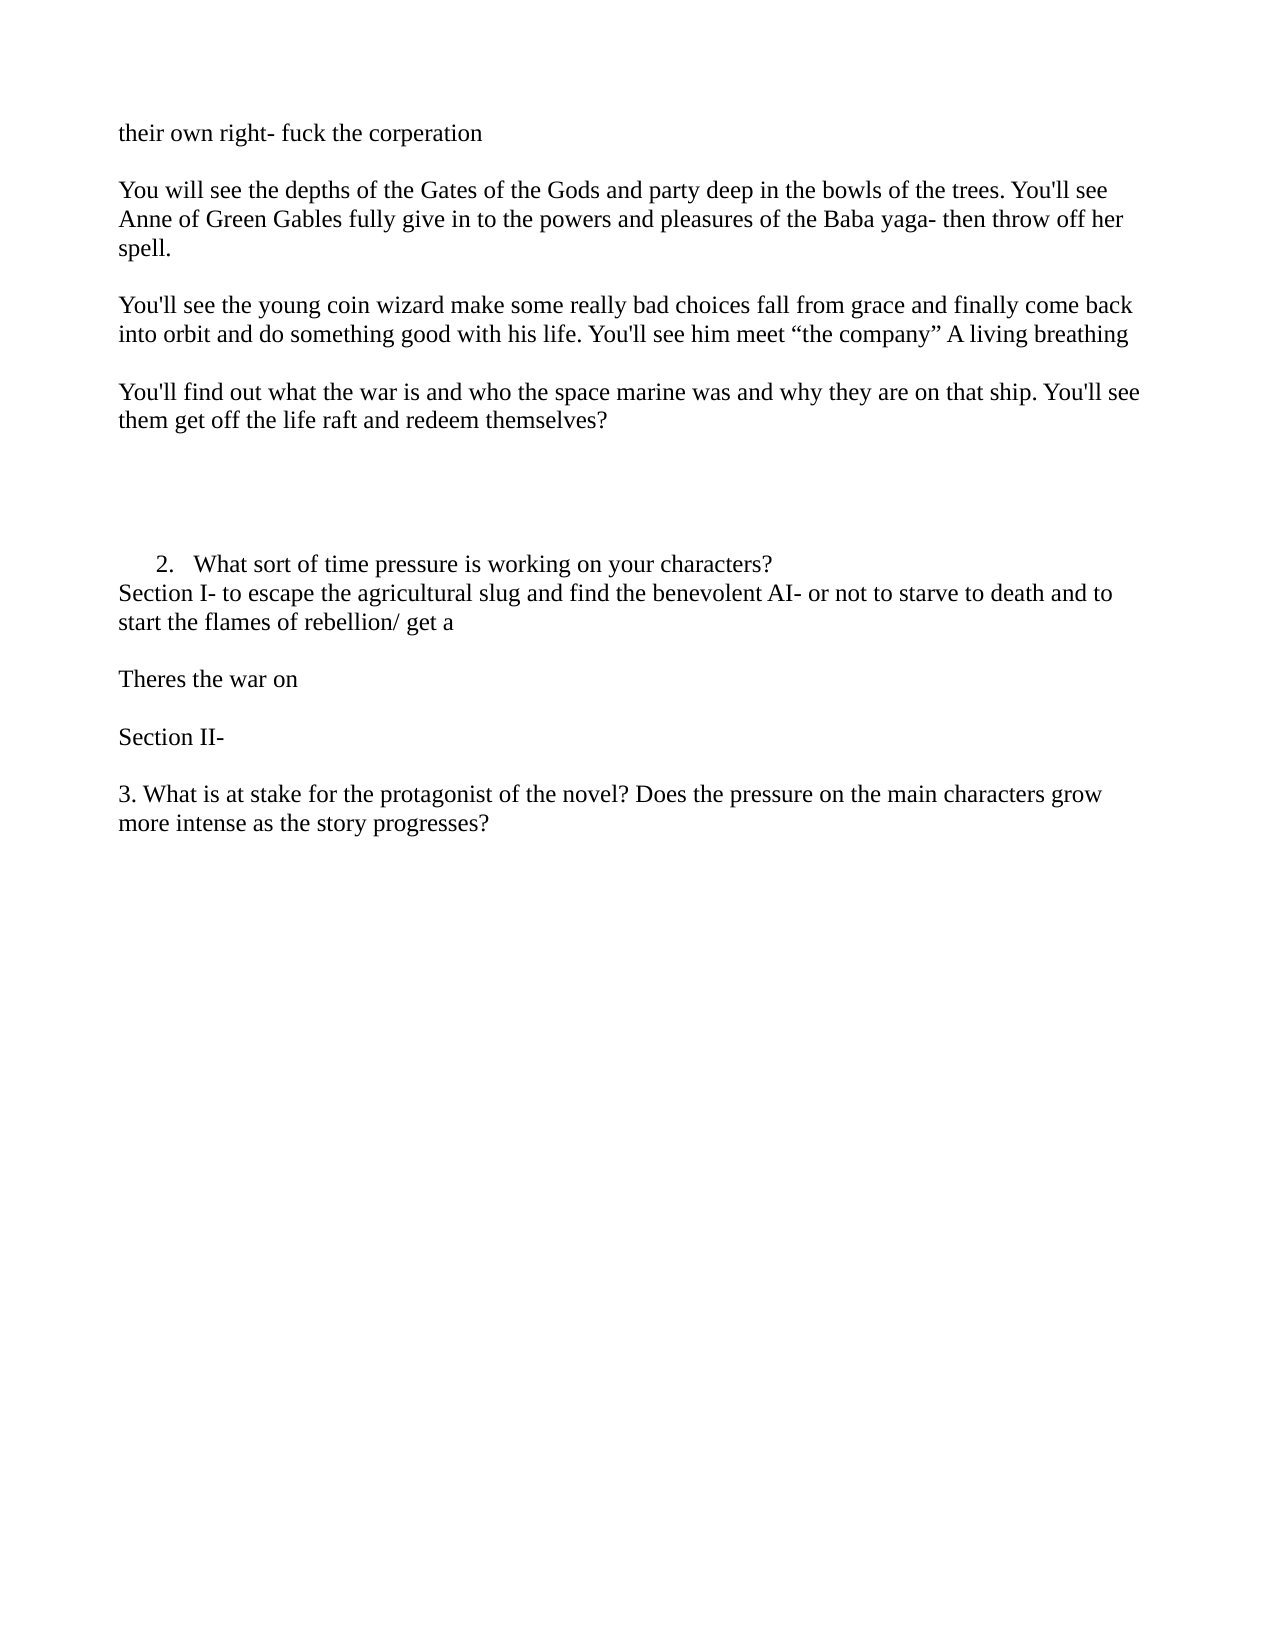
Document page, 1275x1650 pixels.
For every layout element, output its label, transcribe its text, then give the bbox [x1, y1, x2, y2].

text 3. What is at stake for the protagonist of the novel? Does the pressure on the main characters grow more intense as the story progresses? [118, 779, 1157, 837]
text Theres the war on [118, 664, 1157, 693]
text their own right- fuck the corperation You will see the depths of the Gates of the Gods and party deep in the bowls of the trees. You'll see Anne of Green Gables fully give in to the powers and pleasures of the Baba yaga- then throw off her spell. You'll see the young coin wizard make some really bad choices fall from grace and finally come back into orbit and do something good with his life. You'll see him meet “the company” A living breathing You'll find out what the war is and who the space marine was and why they are on that ship. You'll see them get off the life raft and redeem themselves? [118, 118, 1157, 492]
text Section II- [118, 722, 1157, 751]
list What sort of time pressure is working on your characters? [156, 549, 1157, 578]
text Section I- to escape the agricultural slug and find the benevolent AI- or not to starve to death and to start the flames of rebellion/ get a [118, 578, 1157, 636]
